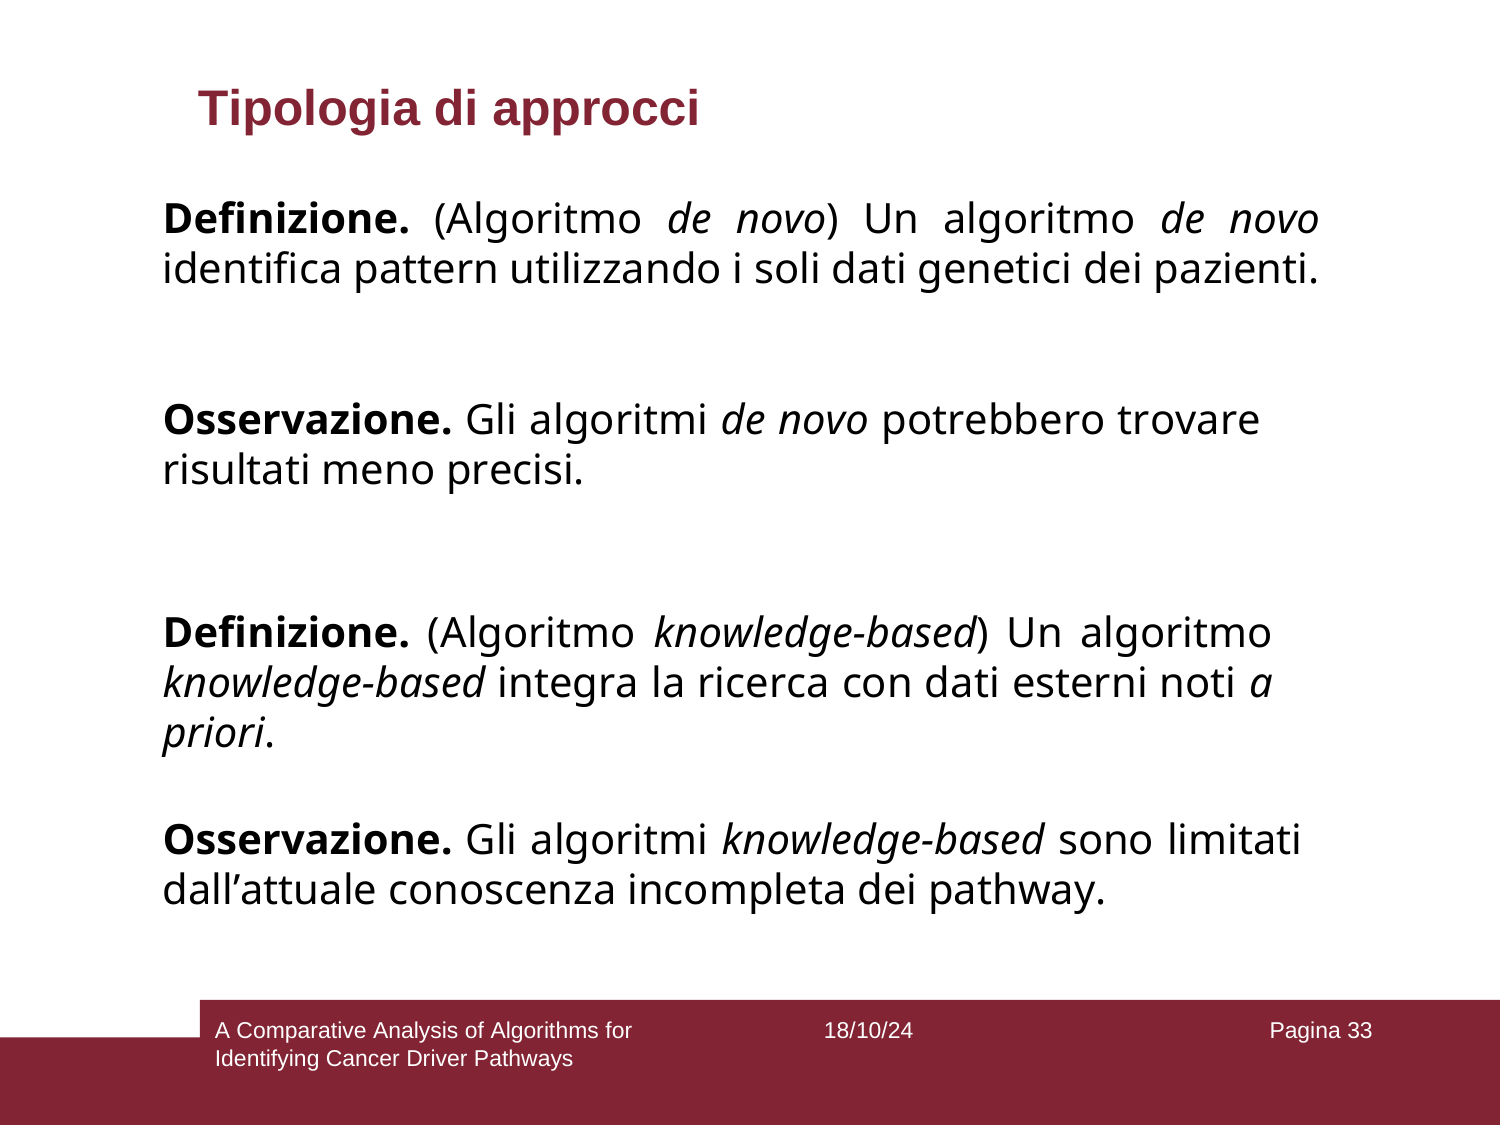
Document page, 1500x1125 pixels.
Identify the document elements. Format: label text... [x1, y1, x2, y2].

text_box Pagina <number> [1074, 1008, 1388, 1084]
text_box Osservazione. Gli algoritmi knowledge-based sono limitati dall’attuale conoscenza incompleta dei pathway. [147, 805, 1359, 920]
text_box 18/10/24 [712, 1008, 1026, 1084]
text_box Definizione. (Algoritmo knowledge-based) Un algoritmo knowledge-based integra la ricerca con dati esterni noti a priori. [147, 598, 1359, 714]
text_box A Comparative Analysis of Algorithms for Identifying Cancer Driver Pathways [199, 1008, 676, 1084]
text_box Definizione. (Algoritmo de novo) Un algoritmo de novo identifica pattern utilizzando i soli dati genetici dei pazienti. [147, 184, 1359, 300]
text_box Osservazione. Gli algoritmi de novo potrebbero trovare risultati meno precisi. [147, 385, 1359, 501]
title Tipologia di approcci [183, 67, 1400, 150]
